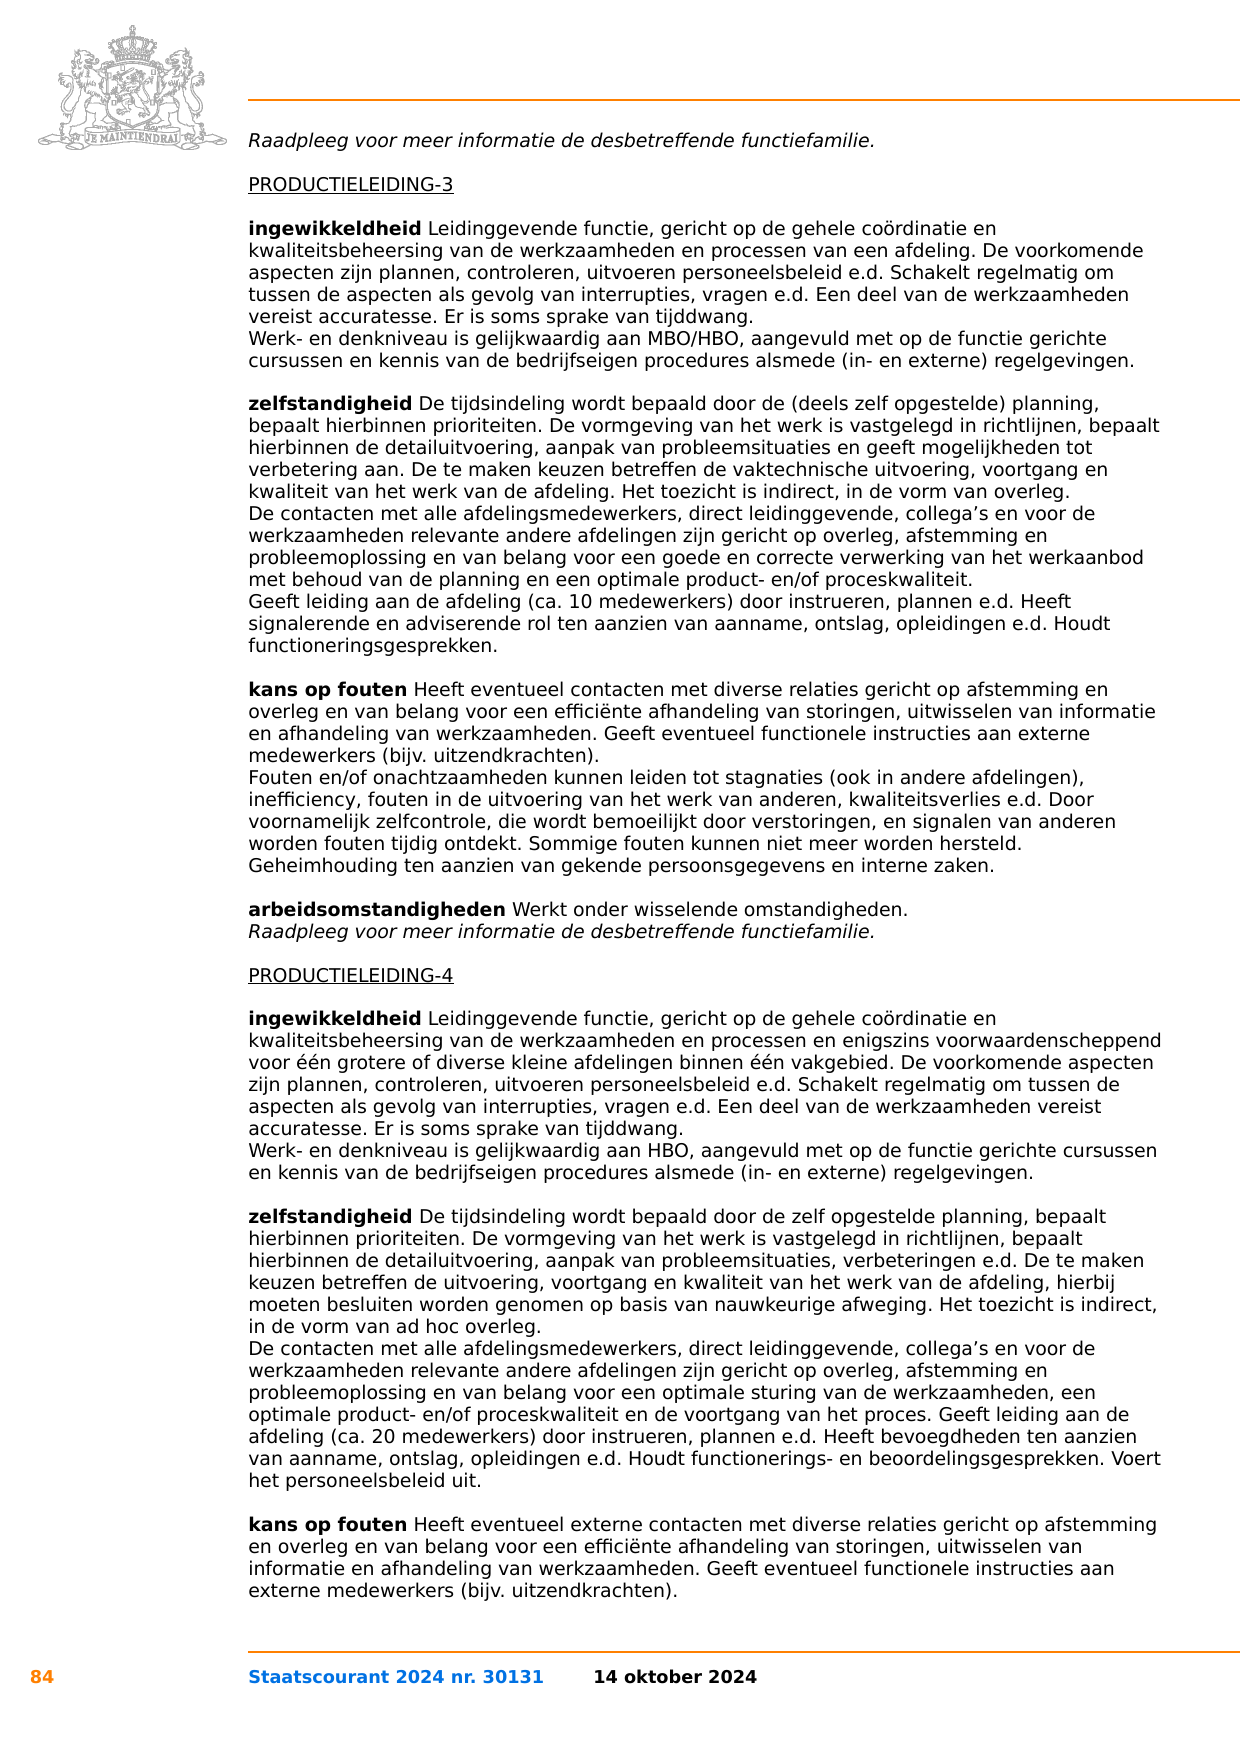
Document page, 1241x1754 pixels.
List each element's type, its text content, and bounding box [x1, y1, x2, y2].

text Werk- en denkniveau is gelijkwaardig aan MBO/HBO, aangevuld met op de functie gerichte cursussen en kennis van de bedrijfseigen procedures alsmede (in- en externe) regelgevingen. [248, 327, 1163, 371]
subtitle PRODUCTIELEIDING-4 [248, 964, 1163, 986]
text arbeidsomstandigheden Werkt onder wisselende omstandigheden. [248, 899, 1163, 921]
text De contacten met alle afdelingsmedewerkers, direct leidinggevende, collega’s en voor de werkzaamheden relevante andere afdelingen zijn gericht op overleg, afstemming en probleemoplossing en van belang voor een goede en correcte verwerking van het werkaanbod met behoud van de planning en een optimale product- en/of proceskwaliteit. [248, 503, 1163, 591]
text zelfstandigheid De tijdsindeling wordt bepaald door de zelf opgestelde planning, bepaalt hierbinnen prioriteiten. De vormgeving van het werk is vastgelegd in richtlijnen, bepaalt hierbinnen de detailuitvoering, aanpak van probleemsituaties, verbeteringen e.d. De te maken keuzen betreffen de uitvoering, voortgang en kwaliteit van het werk van de afdeling, hierbij moeten besluiten worden genomen op basis van nauwkeurige afweging. Het toezicht is indirect, in de vorm van ad hoc overleg. [248, 1206, 1163, 1338]
text Geheimhouding ten aanzien van gekende persoonsgegevens en interne zaken. [248, 855, 1163, 877]
text kans op fouten Heeft eventueel contacten met diverse relaties gericht op afstemming en overleg en van belang voor een efficiënte afhandeling van storingen, uitwisselen van informatie en afhandeling van werkzaamheden. Geeft eventueel functionele instructies aan externe medewerkers (bijv. uitzendkrachten). [248, 679, 1163, 767]
text ingewikkeldheid Leidinggevende functie, gericht op de gehele coördinatie en kwaliteitsbeheersing van de werkzaamheden en processen van een afdeling. De voorkomende aspecten zijn plannen, controleren, uitvoeren personeelsbeleid e.d. Schakelt regelmatig om tussen de aspecten als gevolg van interrupties, vragen e.d. Een deel van de werkzaamheden vereist accuratesse. Er is soms sprake van tijddwang. [248, 218, 1163, 327]
text ingewikkeldheid Leidinggevende functie, gericht op de gehele coördinatie en kwaliteitsbeheersing van de werkzaamheden en processen en enigszins voorwaardenscheppend voor één grotere of diverse kleine afdelingen binnen één vakgebied. De voorkomende aspecten zijn plannen, controleren, uitvoeren personeelsbeleid e.d. Schakelt regelmatig om tussen de aspecten als gevolg van interrupties, vragen e.d. Een deel van de werkzaamheden vereist accuratesse. Er is soms sprake van tijddwang. [248, 1008, 1163, 1140]
text Werk- en denkniveau is gelijkwaardig aan HBO, aangevuld met op de functie gerichte cursussen en kennis van de bedrijfseigen procedures alsmede (in- en externe) regelgevingen. [248, 1140, 1163, 1184]
text Raadpleeg voor meer informatie de desbetreffende functiefamilie. [248, 921, 1163, 943]
text zelfstandigheid De tijdsindeling wordt bepaald door de (deels zelf opgestelde) planning, bepaalt hierbinnen prioriteiten. De vormgeving van het werk is vastgelegd in richtlijnen, bepaalt hierbinnen de detailuitvoering, aanpak van probleemsituaties en geeft mogelijkheden tot verbetering aan. De te maken keuzen betreffen de vaktechnische uitvoering, voortgang en kwaliteit van het werk van de afdeling. Het toezicht is indirect, in de vorm van overleg. [248, 393, 1163, 503]
text Fouten en/of onachtzaamheden kunnen leiden tot stagnaties (ook in andere afdelingen), inefficiency, fouten in de uitvoering van het werk van anderen, kwaliteitsverlies e.d. Door voornamelijk zelfcontrole, die wordt bemoeilijkt door verstoringen, en signalen van anderen worden fouten tijdig ontdekt. Sommige fouten kunnen niet meer worden hersteld. [248, 767, 1163, 855]
text Geeft leiding aan de afdeling (ca. 10 medewerkers) door instrueren, plannen e.d. Heeft signalerende en adviserende rol ten aanzien van aanname, ontslag, opleidingen e.d. Houdt functioneringsgesprekken. [248, 591, 1163, 657]
subtitle PRODUCTIELEIDING-3 [248, 174, 1163, 196]
text kans op fouten Heeft eventueel externe contacten met diverse relaties gericht op afstemming en overleg en van belang voor een efficiënte afhandeling van storingen, uitwisselen van informatie en afhandeling van werkzaamheden. Geeft eventueel functionele instructies aan externe medewerkers (bijv. uitzendkrachten). [248, 1514, 1163, 1602]
text De contacten met alle afdelingsmedewerkers, direct leidinggevende, collega’s en voor de werkzaamheden relevante andere afdelingen zijn gericht op overleg, afstemming en probleemoplossing en van belang voor een optimale sturing van de werkzaamheden, een optimale product- en/of proceskwaliteit en de voortgang van het proces. Geeft leiding aan de afdeling (ca. 20 medewerkers) door instrueren, plannen e.d. Heeft bevoegdheden ten aanzien van aanname, ontslag, opleidingen e.d. Houdt functionerings- en beoordelingsgesprekken. Voert het personeelsbeleid uit. [248, 1338, 1163, 1492]
picture [38, 25, 227, 150]
text Raadpleeg voor meer informatie de desbetreffende functiefamilie. [248, 130, 1163, 152]
